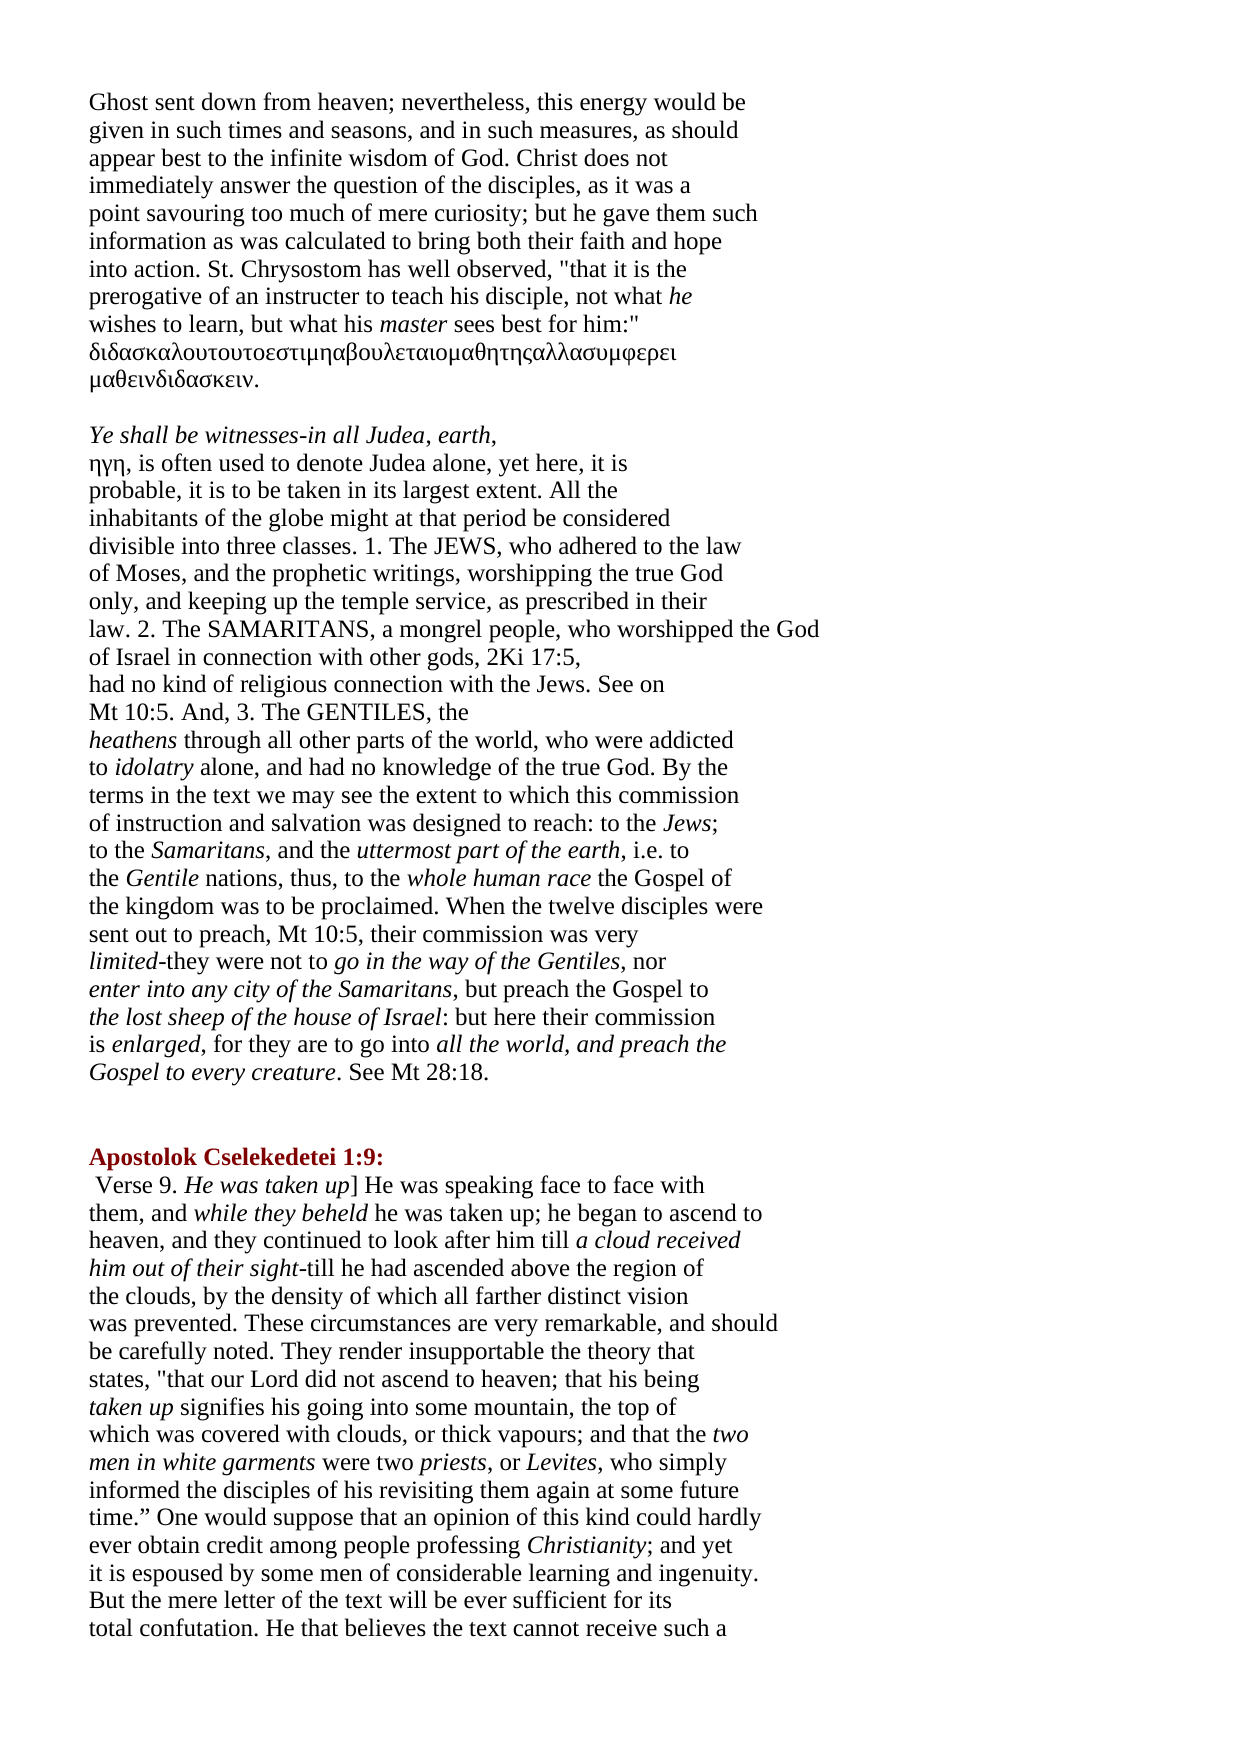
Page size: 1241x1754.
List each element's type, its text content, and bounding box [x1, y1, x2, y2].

text Verse 9. He was taken up] He was speaking face to face with them, and while they beheld he was taken up; he began to ascend to heaven, and they continued to look after him till a cloud received him out of their sight-till he had ascended above the region of the clouds, by the density of which all farther distinct vision was prevented. These circumstances are very remarkable, and should be carefully noted. They render insupportable the theory that states, "that our Lord did not ascend to heaven; that his being taken up signifies his going into some mountain, the top of which was covered with clouds, or thick vapours; and that the two men in white garments were two priests, or Levites, who simply informed the disciples of his revisiting them again at some future time.” One would suppose that an opinion of this kind could hardly ever obtain credit among people professing Christianity; and yet it is espoused by some men of considerable learning and ingenuity. But the mere letter of the text will be ever sufficient for its total confutation. He that believes the text cannot receive such a [88, 1171, 1152, 1642]
text Apostolok Cselekedetei 1:9: [88, 1143, 1152, 1171]
text Ghost sent down from heaven; nevertheless, this energy would be given in such times and seasons, and in such measures, as should appear best to the infinite wisdom of God. Christ does not immediately answer the question of the disciples, as it was a point savouring too much of mere curiosity; but he gave them such information as was calculated to bring both their faith and hope into action. St. Chrysostom has well observed, "that it is the prerogative of an instructer to teach his disciple, not what he wishes to learn, but what his master sees best for him:" διδασκαλουτουτοεστιμηαβουλεταιομαθητηςαλλασυμφερει μαθεινδιδασκειν. Ye shall be witnesses-in all Judea, earth, ηγη, is often used to denote Judea alone, yet here, it is probable, it is to be taken in its largest extent. All the inhabitants of the globe might at that period be considered divisible into three classes. 1. The JEWS, who adhered to the law of Moses, and the prophetic writings, worshipping the true God only, and keeping up the temple service, as prescribed in their law. 2. The SAMARITANS, a mongrel people, who worshipped the God of Israel in connection with other gods, 2Ki 17:5, had no kind of religious connection with the Jews. See on Mt 10:5. And, 3. The GENTILES, the heathens through all other parts of the world, who were addicted to idolatry alone, and had no knowledge of the true God. By the terms in the text we may see the extent to which this commission of instruction and salvation was designed to reach: to the Jews; to the Samaritans, and the uttermost part of the earth, i.e. to the Gentile nations, thus, to the whole human race the Gospel of the kingdom was to be proclaimed. When the twelve disciples were sent out to preach, Mt 10:5, their commission was very limited-they were not to go in the way of the Gentiles, nor enter into any city of the Samaritans, but preach the Gospel to the lost sheep of the house of Israel: but here their commission is enlarged, for they are to go into all the world, and preach the Gospel to every creature. See Mt 28:18. [88, 88, 1152, 1114]
